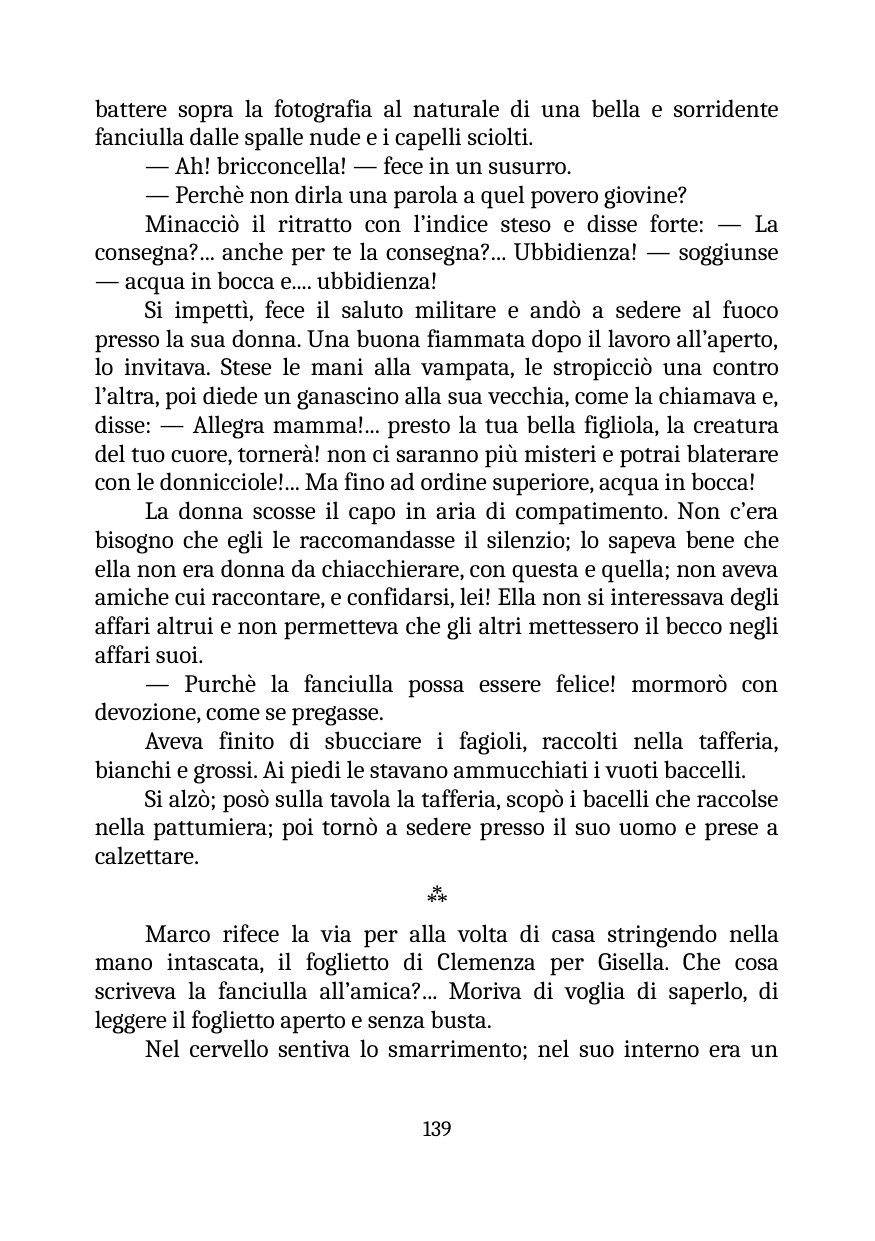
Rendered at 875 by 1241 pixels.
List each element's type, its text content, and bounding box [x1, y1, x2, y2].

text Aveva finito di sbucciare i fagioli, raccolti nella tafferia, bianchi e grossi. Ai piedi le stavano ammucchiati i vuoti baccelli. [94, 727, 779, 784]
text Si impettì, fece il saluto militare e andò a sedere al fuoco presso la sua donna. Una buona fiammata dopo il lavoro all’aperto, lo invitava. Stese le mani alla vampata, le stropicciò una contro l’altra, poi diede un ganascino alla sua vecchia, come la chiamava e, disse: — Allegra mamma!... presto la tua bella figliola, la creatura del tuo cuore, tornerà! non ci saranno più misteri e potrai blaterare con le donnicciole!... Ma fino ad ordine superiore, acqua in bocca! [94, 296, 779, 497]
text — Ah! bricconcella! — fece in un susurro. [94, 152, 779, 181]
text Minacciò il ritratto con l’indice steso e disse forte: — La consegna?... anche per te la consegna?... Ubbidienza! — soggiunse — acqua in bocca e.... ubbidienza! [94, 209, 779, 296]
text La donna scosse il capo in aria di compatimento. Non c’era bisogno che egli le raccomandasse il silenzio; lo sapeva bene che ella non era donna da chiacchierare, con questa e quella; non aveva amiche cui raccontare, e confidarsi, lei! Ella non si interessava degli affari altrui e non permetteva che gli altri mettessero il becco negli affari suoi. [94, 497, 779, 669]
text — Purchè la fanciulla possa essere felice! mormorò con devozione, come se pregasse. [94, 669, 779, 727]
text Marco rifece la via per alla volta di casa stringendo nella mano intascata, il foglietto di Clemenza per Gisella. Che cosa scriveva la fanciulla all’amica?... Moriva di voglia di saperlo, di leggere il foglietto aperto e senza busta. [94, 919, 779, 1034]
text battere sopra la fotografia al naturale di una bella e sorridente fanciulla dalle spalle nude e i capelli sciolti. [94, 94, 779, 152]
text — Perchè non dirla una parola a quel povero giovine? [94, 181, 779, 209]
text ⁂ [94, 882, 779, 908]
text Si alzò; posò sulla tavola la tafferia, scopò i bacelli che raccolse nella pattumiera; poi tornò a sedere presso il suo uomo e prese a calzettare. [94, 784, 779, 871]
text Nel cervello sentiva lo smarrimento; nel suo interno era un [94, 1034, 779, 1063]
